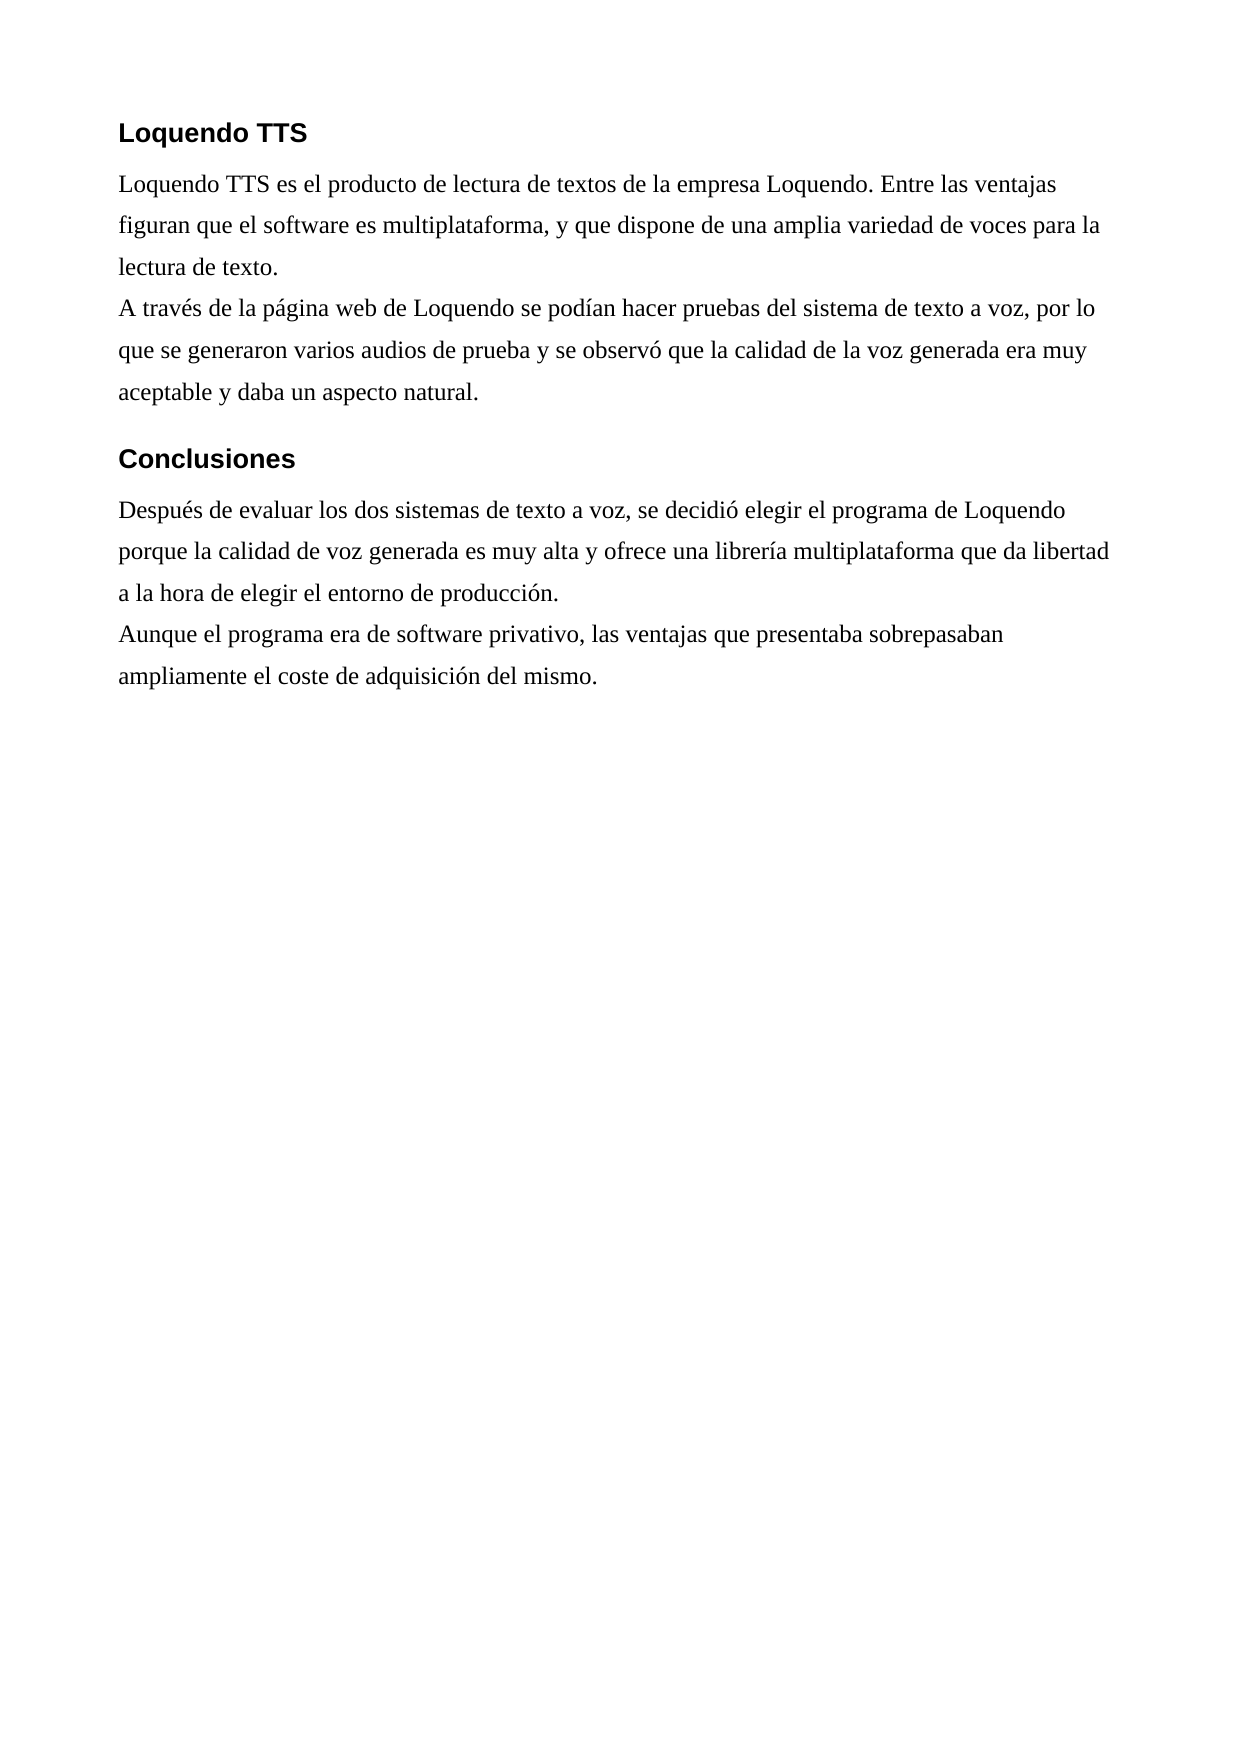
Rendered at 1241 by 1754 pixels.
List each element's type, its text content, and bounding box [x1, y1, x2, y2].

subtitle Loquendo TTS es el producto de lectura de textos de la empresa Loquendo. Entre las ventajas figuran que el software es multiplataforma, y que dispone de una amplia variedad de voces para la lectura de texto. [118, 170, 1122, 281]
subtitle Loquendo TTS [118, 118, 1122, 148]
subtitle Conclusiones [118, 444, 1122, 474]
subtitle A través de la página web de Loquendo se podían hacer pruebas del sistema de texto a voz, por lo que se generaron varios audios de prueba y se observó que la calidad de la voz generada era muy aceptable y daba un aspecto natural. [118, 294, 1122, 405]
subtitle Aunque el programa era de software privativo, las ventajas que presentaba sobrepasaban ampliamente el coste de adquisición del mismo. [118, 621, 1122, 690]
subtitle Después de evaluar los dos sistemas de texto a voz, se decidió elegir el programa de Loquendo porque la calidad de voz generada es muy alta y ofrece una librería multiplataforma que da libertad a la hora de elegir el entorno de producción. [118, 496, 1122, 607]
